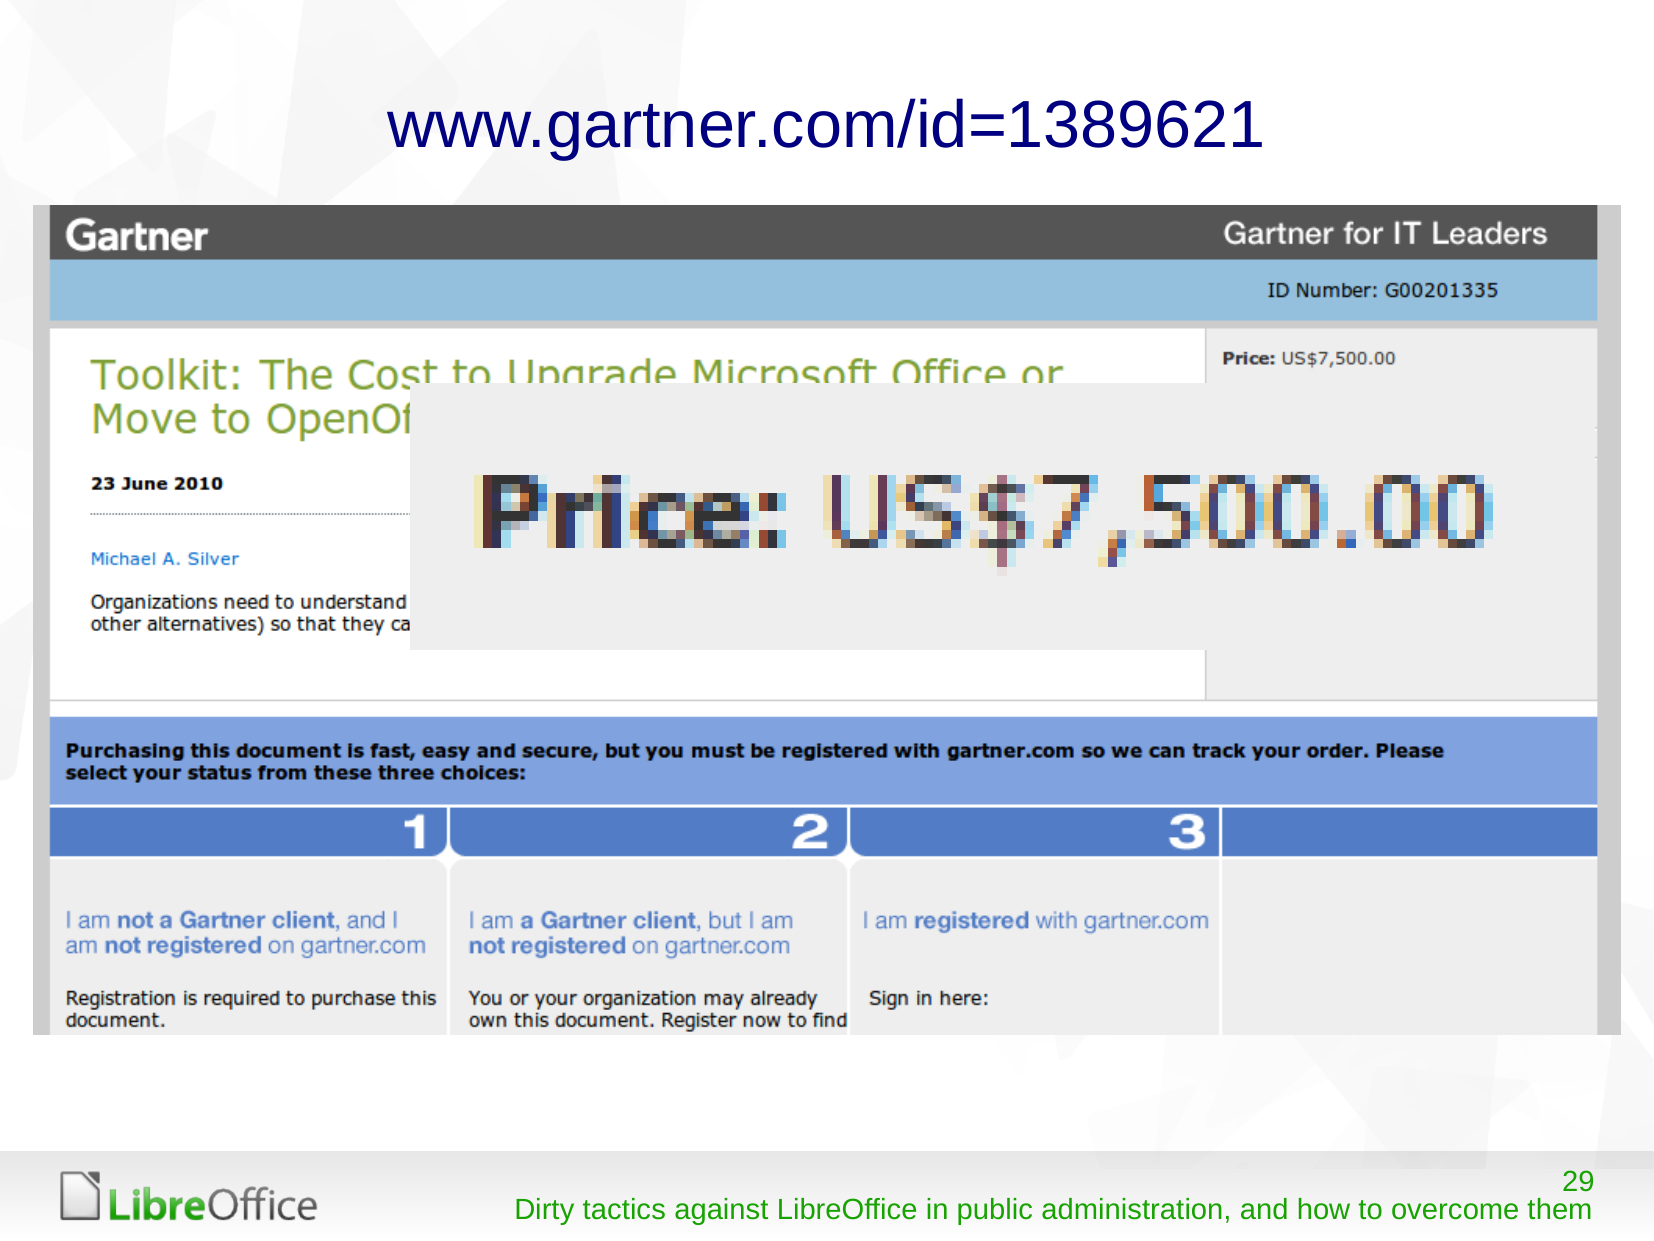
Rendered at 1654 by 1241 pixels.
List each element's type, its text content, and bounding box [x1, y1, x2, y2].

picture [41, 1152, 337, 1240]
picture [0, 0, 1654, 1169]
title www.gartner.com/id=1389621 [236, 35, 1418, 205]
